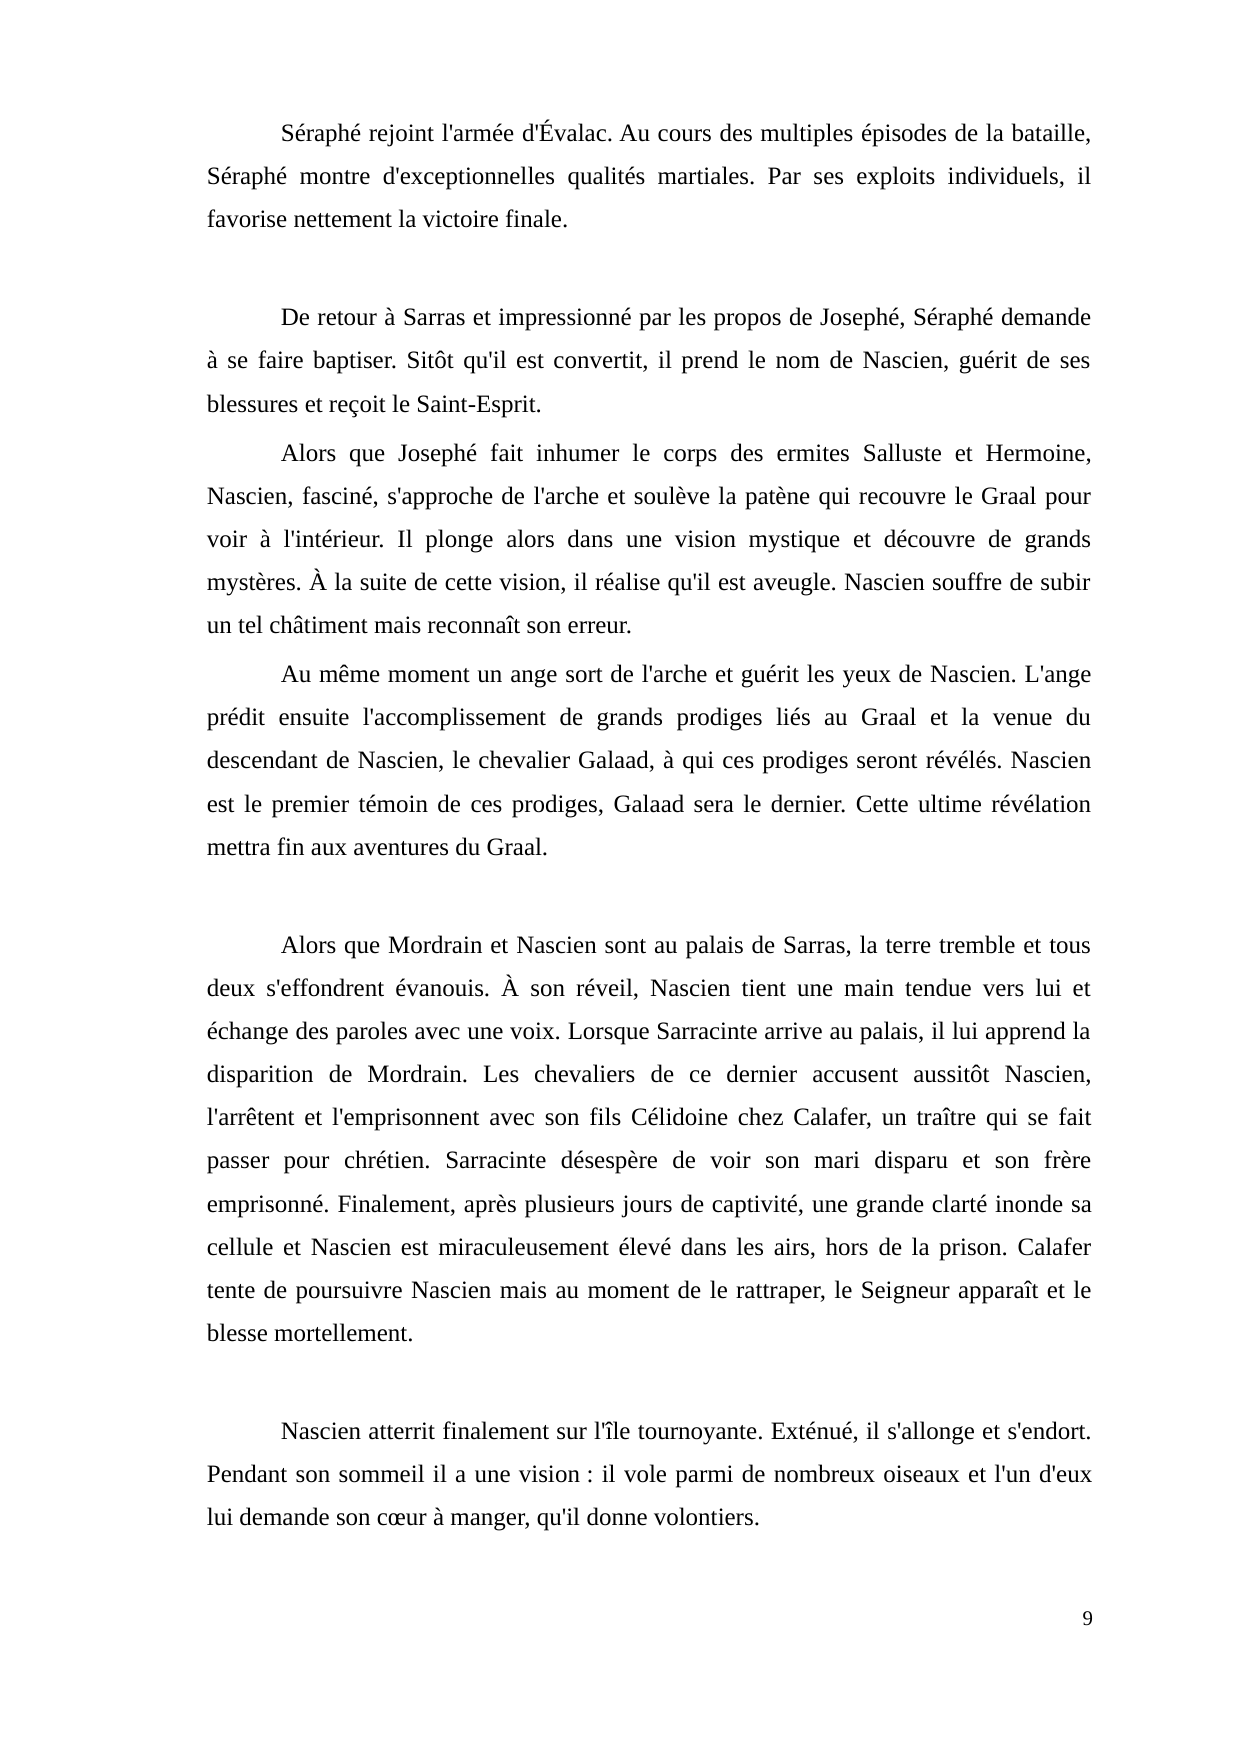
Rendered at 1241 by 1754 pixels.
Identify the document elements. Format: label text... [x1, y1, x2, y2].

text Nascien atterrit finalement sur l'île tournoyante. Exténué, il s'allonge et s'endort. Pendant son sommeil il a une vision : il vole parmi de nombreux oiseaux et l'un d'eux lui demande son cœur à manger, qu'il donne volontiers. [207, 1416, 1093, 1531]
text Alors que Josephé fait inhumer le corps des ermites Salluste et Hermoine, Nascien, fasciné, s'approche de l'arche et soulève la patène qui recouvre le Graal pour voir à l'intérieur. Il plonge alors dans une vision mystique et découvre de grands mystères. À la suite de cette vision, il réalise qu'il est aveugle. Nascien souffre de subir un tel châtiment mais reconnaît son erreur. [207, 438, 1093, 639]
text Alors que Mordrain et Nascien sont au palais de Sarras, la terre tremble et tous deux s'effondrent évanouis. À son réveil, Nascien tient une main tendue vers lui et échange des paroles avec une voix. Lorsque Sarracinte arrive au palais, il lui apprend la disparition de Mordrain. Les chevaliers de ce dernier accusent aussitôt Nascien, l'arrêtent et l'emprisonnent avec son fils Célidoine chez Calafer, un traître qui se fait passer pour chrétien. Sarracinte désespère de voir son mari disparu et son frère emprisonné. Finalement, après plusieurs jours de captivité, une grande clarté inonde sa cellule et Nascien est miraculeusement élevé dans les airs, hors de la prison. Calafer tente de poursuivre Nascien mais au moment de le rattraper, le Seigneur apparaît et le blesse mortellement. [207, 930, 1093, 1347]
text Au même moment un ange sort de l'arche et guérit les yeux de Nascien. L'ange prédit ensuite l'accomplissement de grands prodiges liés au Graal et la venue du descendant de Nascien, le chevalier Galaad, à qui ces prodiges seront révélés. Nascien est le premier témoin de ces prodiges, Galaad sera le dernier. Cette ultime révélation mettra fin aux aventures du Graal. [207, 659, 1093, 861]
text Séraphé rejoint l'armée d'Évalac. Au cours des multiples épisodes de la bataille, Séraphé montre d'exceptionnelles qualités martiales. Par ses exploits individuels, il favorise nettement la victoire finale. [207, 118, 1093, 233]
text De retour à Sarras et impressionné par les propos de Josephé, Séraphé demande à se faire baptiser. Sitôt qu'il est convertit, il prend le nom de Nascien, guérit de ses blessures et reçoit le Saint-Esprit. [207, 302, 1093, 417]
